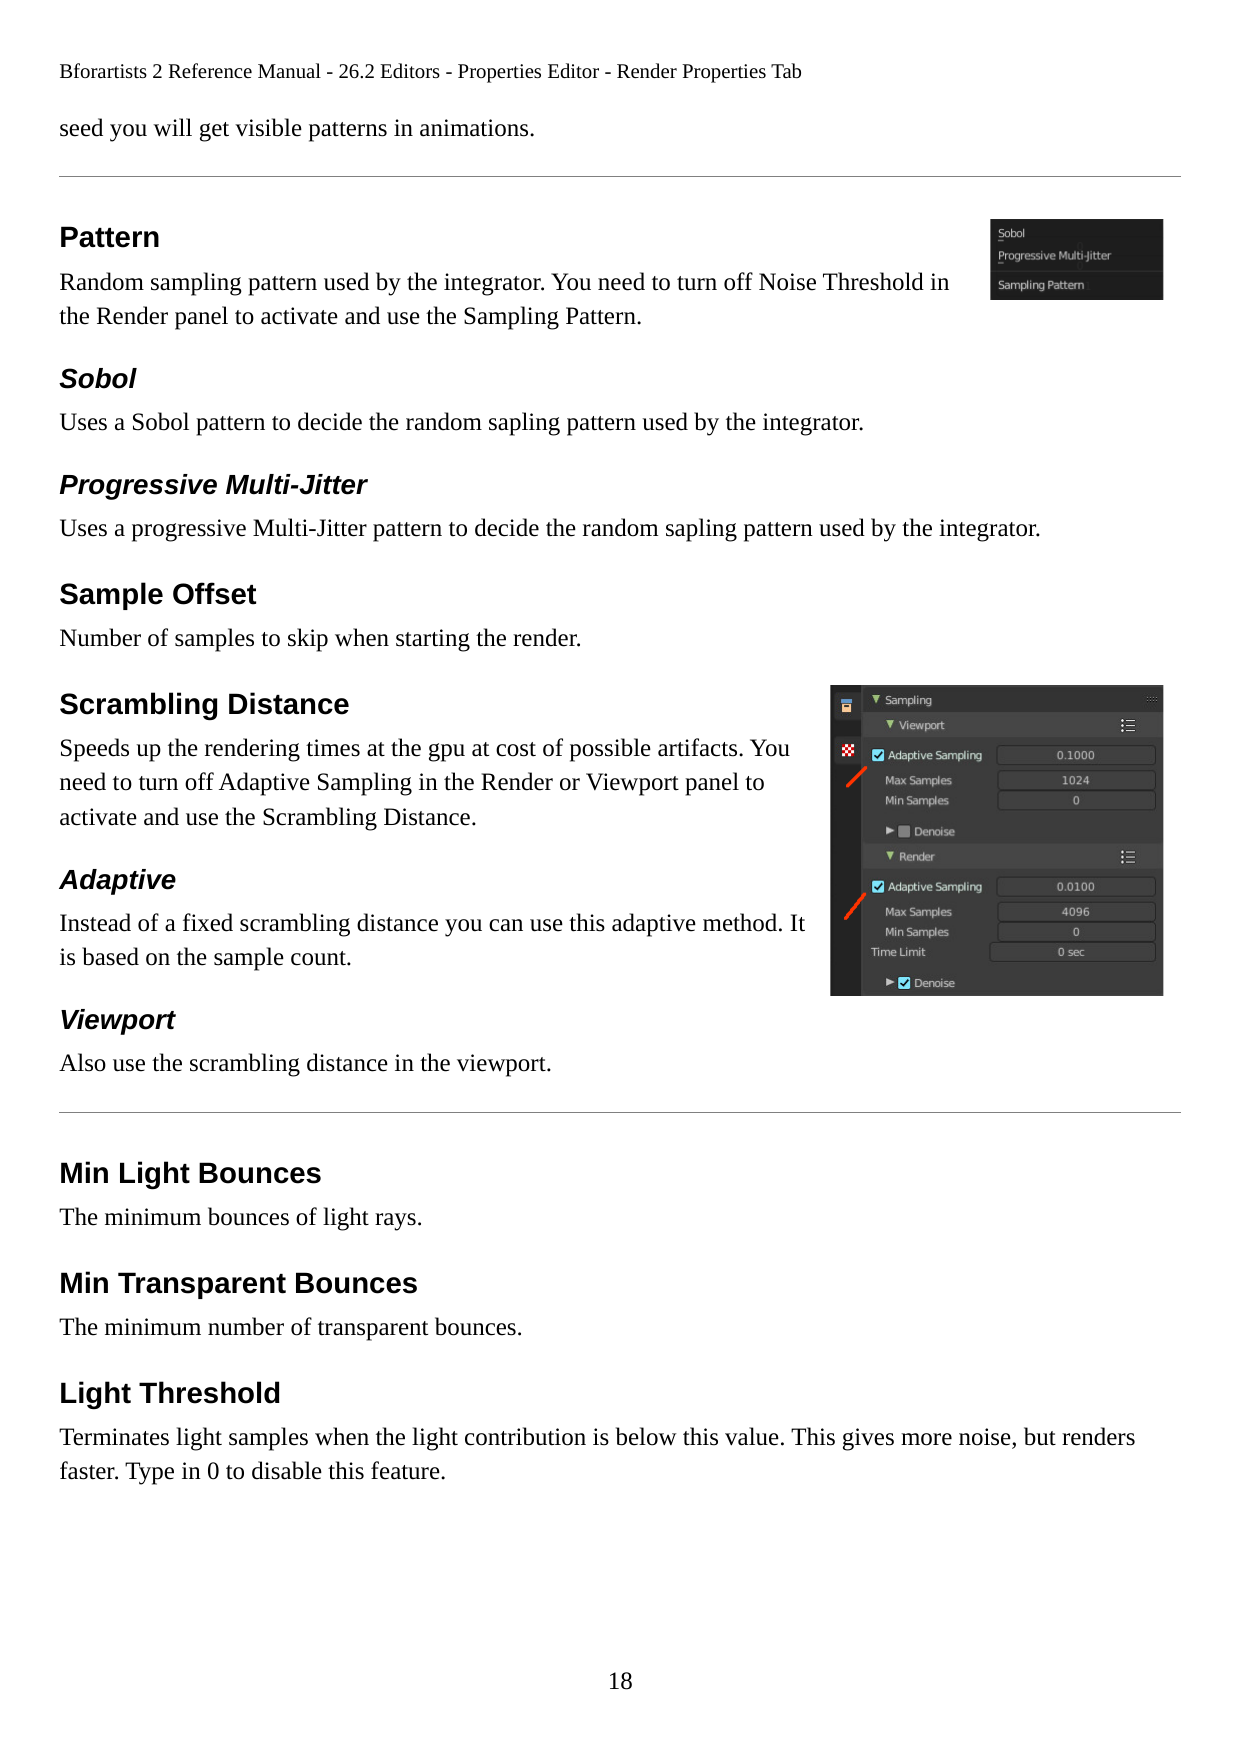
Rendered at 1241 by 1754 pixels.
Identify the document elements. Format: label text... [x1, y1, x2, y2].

text Speeds up the rendering times at the gpu at cost of possible artifacts. You need to turn off Adaptive Sampling in the Render or Viewport panel to activate and use the Scrambling Distance. [59, 733, 830, 831]
subtitle Pattern [59, 220, 990, 254]
subtitle [1164, 687, 1181, 720]
subtitle Light Threshold [59, 1376, 1181, 1409]
subtitle Progressive Multi-Jitter [59, 469, 1181, 501]
subtitle Adaptive [59, 863, 830, 895]
text Terminates light samples when the light contribution is below this value. This gives more noise, but renders faster. Type in 0 to disable this feature. [59, 1422, 1181, 1485]
text seed you will get visible patterns in animations. [59, 113, 1181, 141]
picture [830, 685, 1164, 996]
subtitle [1164, 863, 1181, 895]
text Random sampling pattern used by the integrator. You need to turn off Noise Threshold in the Render panel to activate and use the Sampling Pattern. [59, 267, 1181, 330]
subtitle [1164, 220, 1181, 254]
text Uses a Sobol pattern to decide the random sapling pattern used by the integrator. [59, 407, 1181, 436]
text Instead of a fixed scrambling distance you can use this adaptive method. It is based on the sample count. [59, 908, 830, 971]
subtitle Min Transparent Bounces [59, 1266, 1181, 1299]
text Uses a progressive Multi-Jitter pattern to decide the random sapling pattern used by the integrator. [59, 513, 1181, 542]
text The minimum number of transparent bounces. [59, 1312, 1181, 1341]
subtitle Scrambling Distance [59, 687, 830, 720]
text Also use the scrambling distance in the viewport. [59, 1048, 1181, 1077]
text Number of samples to skip when starting the render. [59, 623, 1181, 652]
subtitle Viewport [59, 1004, 1181, 1036]
picture [990, 219, 1164, 300]
subtitle Sobol [59, 363, 1181, 394]
subtitle Sample Offset [59, 577, 1181, 610]
subtitle Min Light Bounces [59, 1156, 1181, 1190]
text The minimum bounces of light rays. [59, 1202, 1181, 1231]
